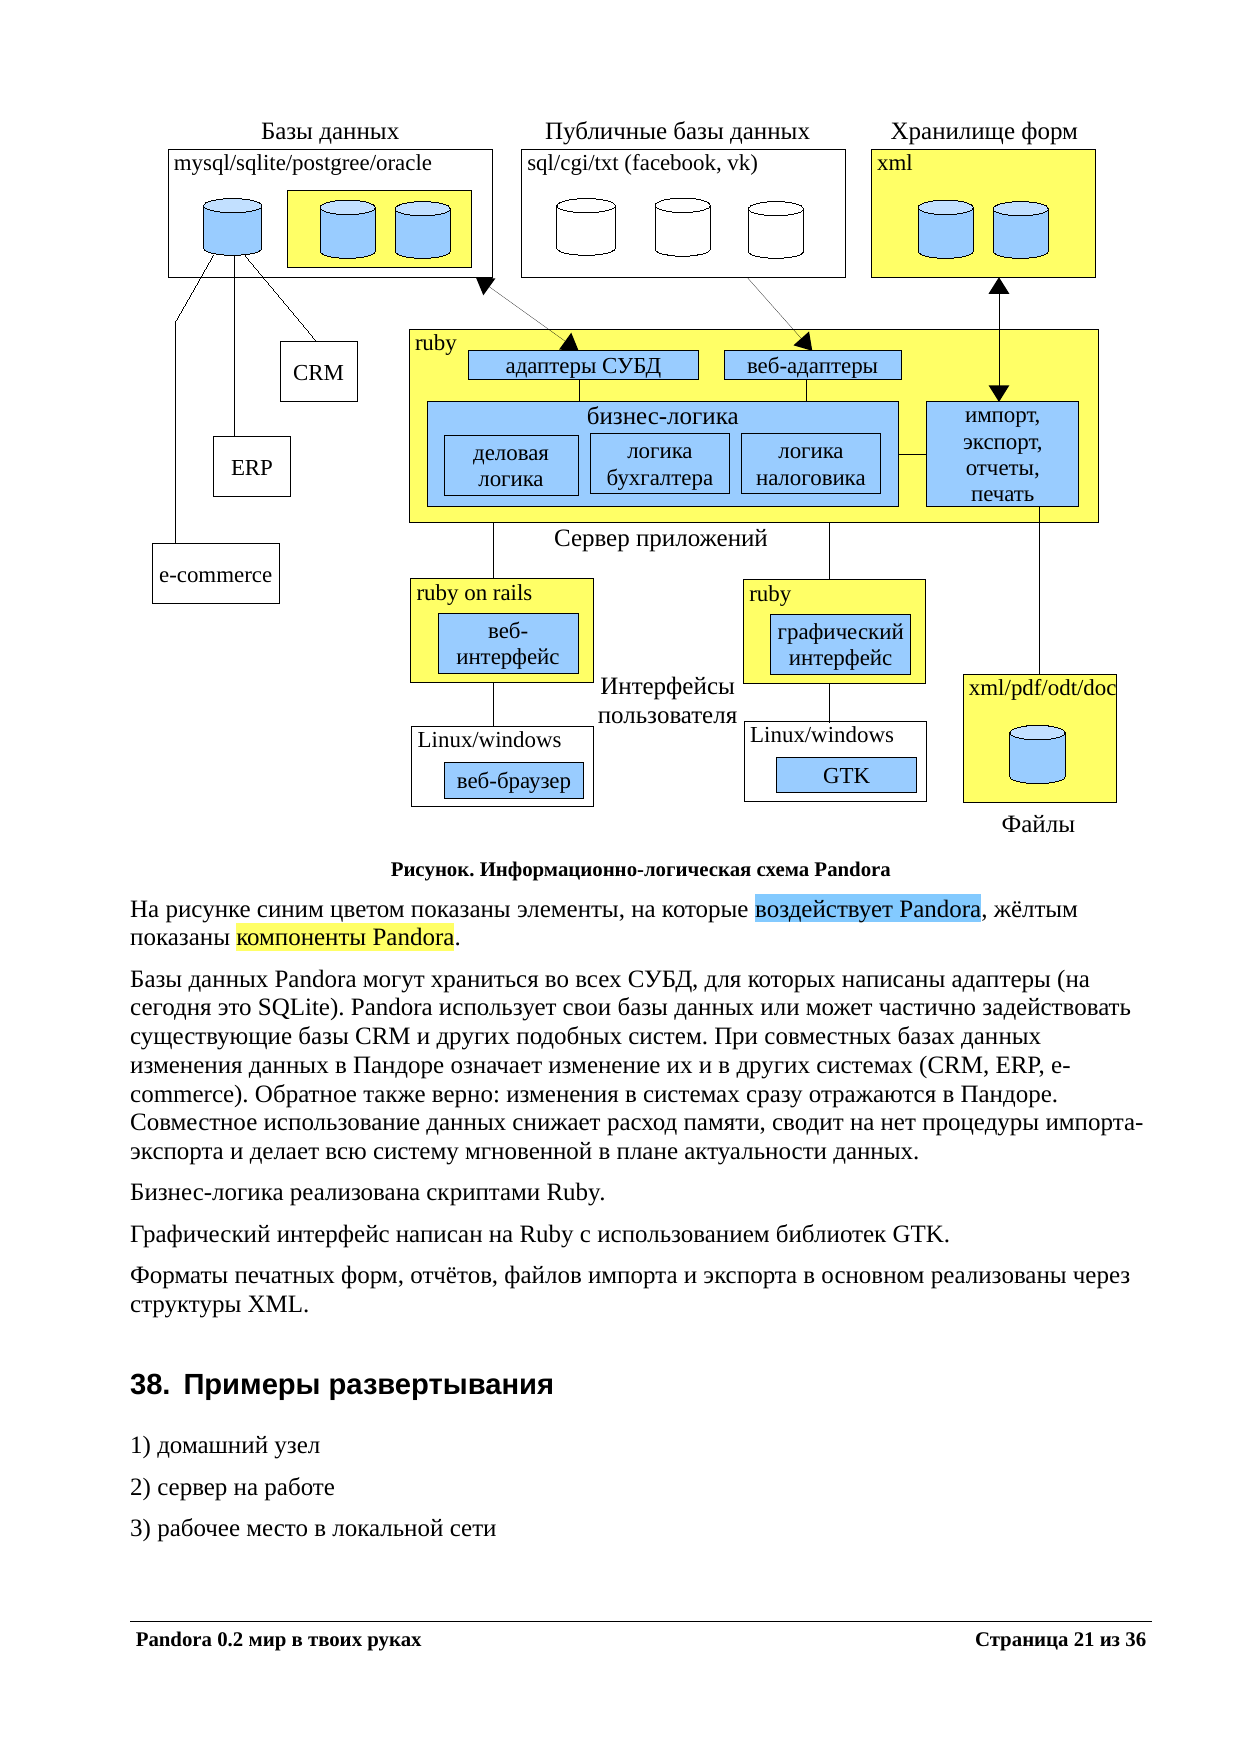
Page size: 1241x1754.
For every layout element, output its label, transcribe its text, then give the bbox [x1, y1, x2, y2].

subtitle Примеры развертывания [130, 1367, 1152, 1400]
text 1) домашний узел [130, 1430, 1152, 1459]
text На рисунке синим цветом показаны элементы, на которые воздействует Pandora, жёлтым показаны компоненты Pandora. [130, 894, 1152, 951]
text Бизнес-логика реализована скриптами Ruby. [130, 1177, 1152, 1206]
text Форматы печатных форм, отчётов, файлов импорта и экспорта в основном реализованы через структуры XML. [130, 1260, 1152, 1317]
text Графический интерфейс написан на Ruby с использованием библиотек GTK. [130, 1219, 1152, 1247]
text 2) сервер на работе [130, 1472, 1152, 1500]
text 3) рабочее место в локальной сети [130, 1513, 1152, 1542]
text Базы данных Pandora могут храниться во всех СУБД, для которых написаны адаптеры (на сегодня это SQLite). Pandora использует свои базы данных или может частично задействовать существующие базы CRM и других подобных систем. При совместных базах данных изменения данных в Пандоре означает изменение их и в других системах (CRM, ERP, e-commerce). Обратное также верно: изменения в системах сразу отражаются в Пандоре. Совместное использование данных снижает расход памяти, сводит на нет процедуры импорта-экспорта и делает всю систему мгновенной в плане актуальности данных. [130, 964, 1152, 1165]
text Рисунок. Информационно-логическая схема Pandora [130, 88, 1152, 881]
